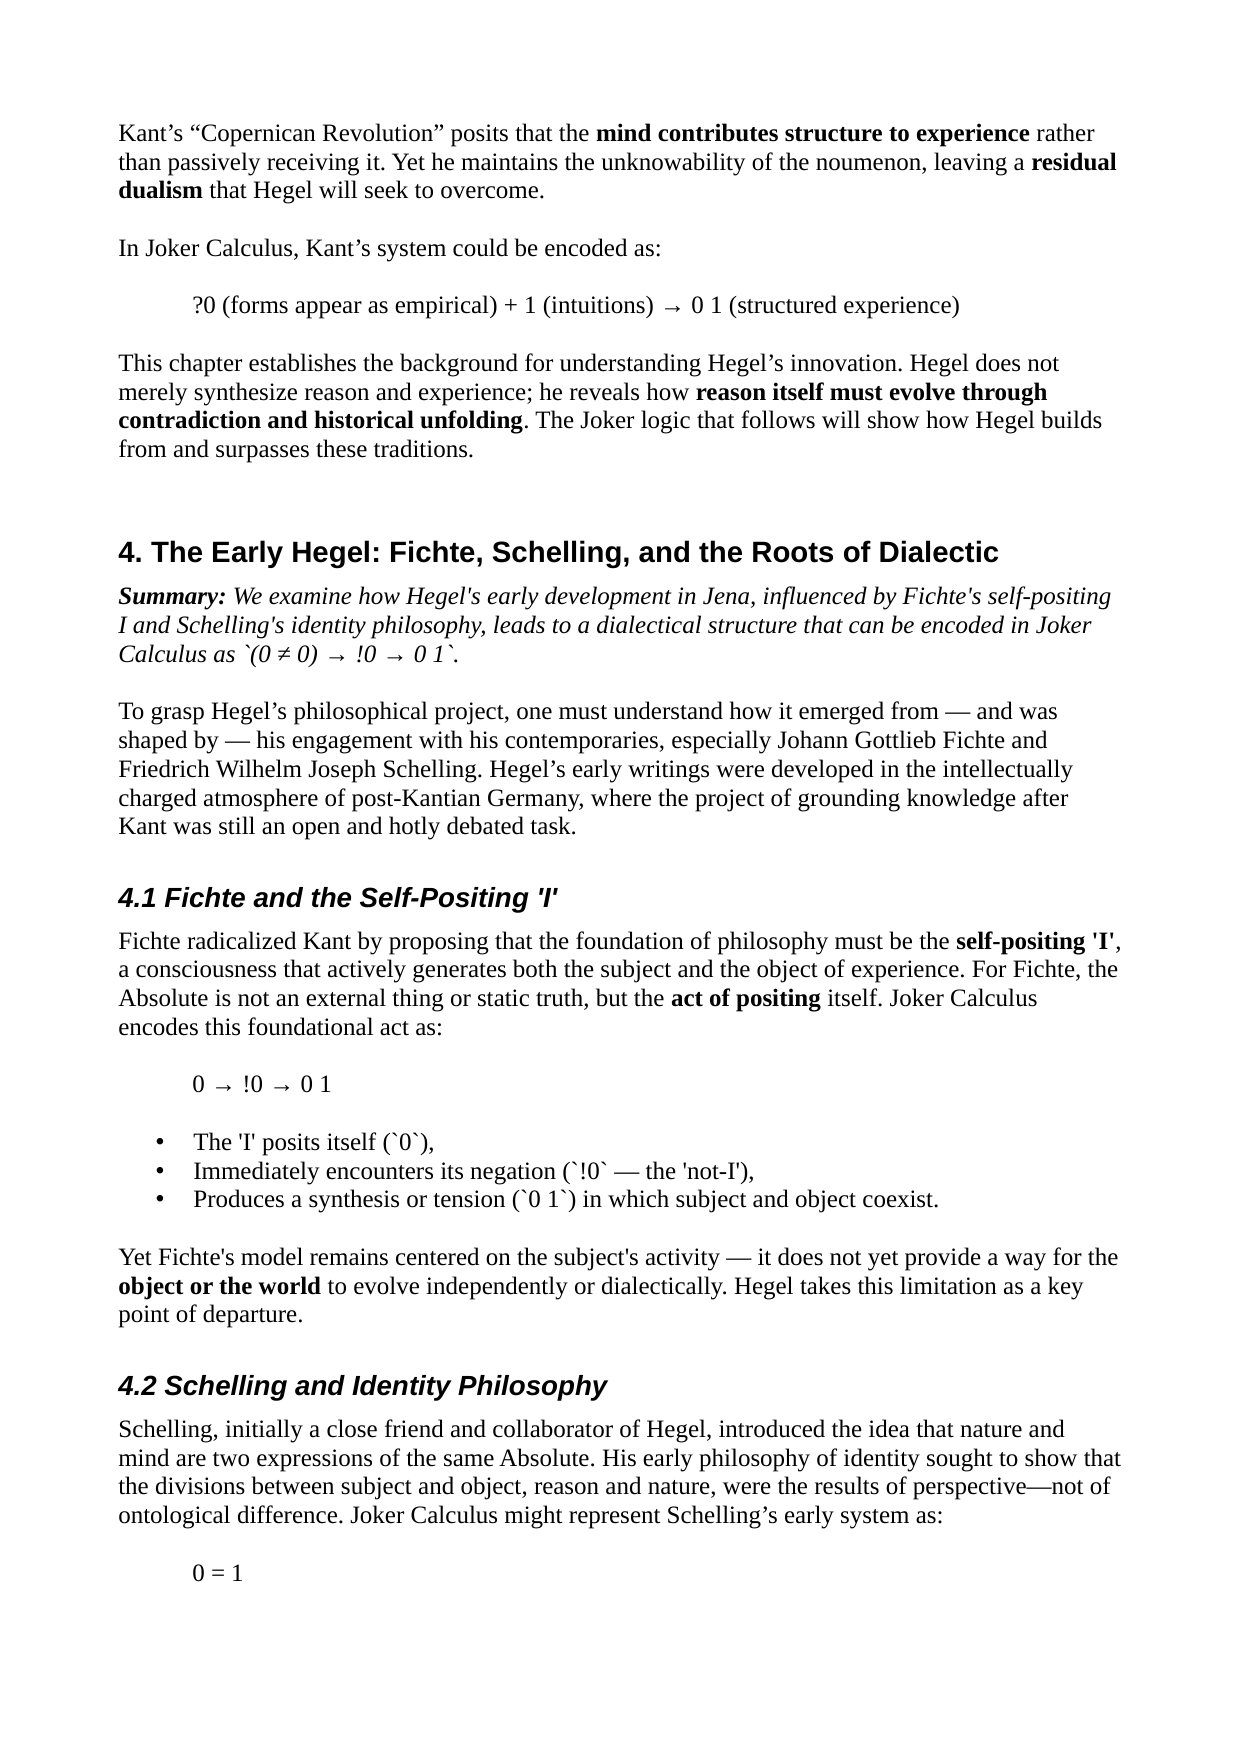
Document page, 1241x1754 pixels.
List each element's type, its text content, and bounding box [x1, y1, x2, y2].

text ?0 (forms appear as empirical) + 1 (intuitions) → 0 1 (structured experience) [118, 291, 1122, 319]
text In Joker Calculus, Kant’s system could be encoded as: [118, 233, 1122, 262]
text Schelling, initially a close friend and collaborator of Hegel, introduced the idea that nature and mind are two expressions of the same Absolute. His early philosophy of identity sought to show that the divisions between subject and object, reason and nature, were the results of perspective—not of ontological difference. Joker Calculus might represent Schelling’s early system as: [118, 1414, 1122, 1529]
subtitle 4.1 Fichte and the Self-Positing 'I' [118, 881, 1122, 913]
text Fichte radicalized Kant by proposing that the foundation of philosophy must be the self-positing 'I', a consciousness that actively generates both the subject and the object of experience. For Fichte, the Absolute is not an external thing or static truth, but the act of positing itself. Joker Calculus encodes this foundational act as: [118, 926, 1122, 1041]
list The 'I' posits itself (`0`), [156, 1127, 1122, 1156]
list Produces a synthesis or tension (`0 1`) in which subject and object coexist. [156, 1184, 1122, 1213]
subtitle 4.2 Schelling and Identity Philosophy [118, 1369, 1122, 1401]
text Kant’s “Copernican Revolution” posits that the mind contributes structure to experience rather than passively receiving it. Yet he maintains the unknowability of the noumenon, leaving a residual dualism that Hegel will seek to overcome. [118, 118, 1122, 204]
text This chapter establishes the background for understanding Hegel’s innovation. Hegel does not merely synthesize reason and experience; he reveals how reason itself must evolve through contradiction and historical unfolding. The Joker logic that follows will show how Hegel builds from and surpasses these traditions. [118, 348, 1122, 463]
list Immediately encounters its negation (`!0` — the 'not-I'), [156, 1156, 1122, 1184]
subtitle 4. The Early Hegel: Fichte, Schelling, and the Roots of Dialectic [118, 535, 1122, 569]
text Summary: We examine how Hegel's early development in Jena, influenced by Fichte's self-positing I and Schelling's identity philosophy, leads to a dialectical structure that can be encoded in Joker Calculus as `(0 ≠ 0) → !0 → 0 1`. [118, 581, 1122, 668]
text 0 = 1 [118, 1558, 1122, 1586]
text 0 → !0 → 0 1 [118, 1069, 1122, 1098]
text To grasp Hegel’s philosophical project, one must understand how it emerged from — and was shaped by — his engagement with his contemporaries, especially Johann Gottlieb Fichte and Friedrich Wilhelm Joseph Schelling. Hegel’s early writings were developed in the intellectually charged atmosphere of post-Kantian Germany, where the project of grounding knowledge after Kant was still an open and hotly debated task. [118, 696, 1122, 840]
text Yet Fichte's model remains centered on the subject's activity — it does not yet provide a way for the object or the world to evolve independently or dialectically. Hegel takes this limitation as a key point of departure. [118, 1242, 1122, 1328]
